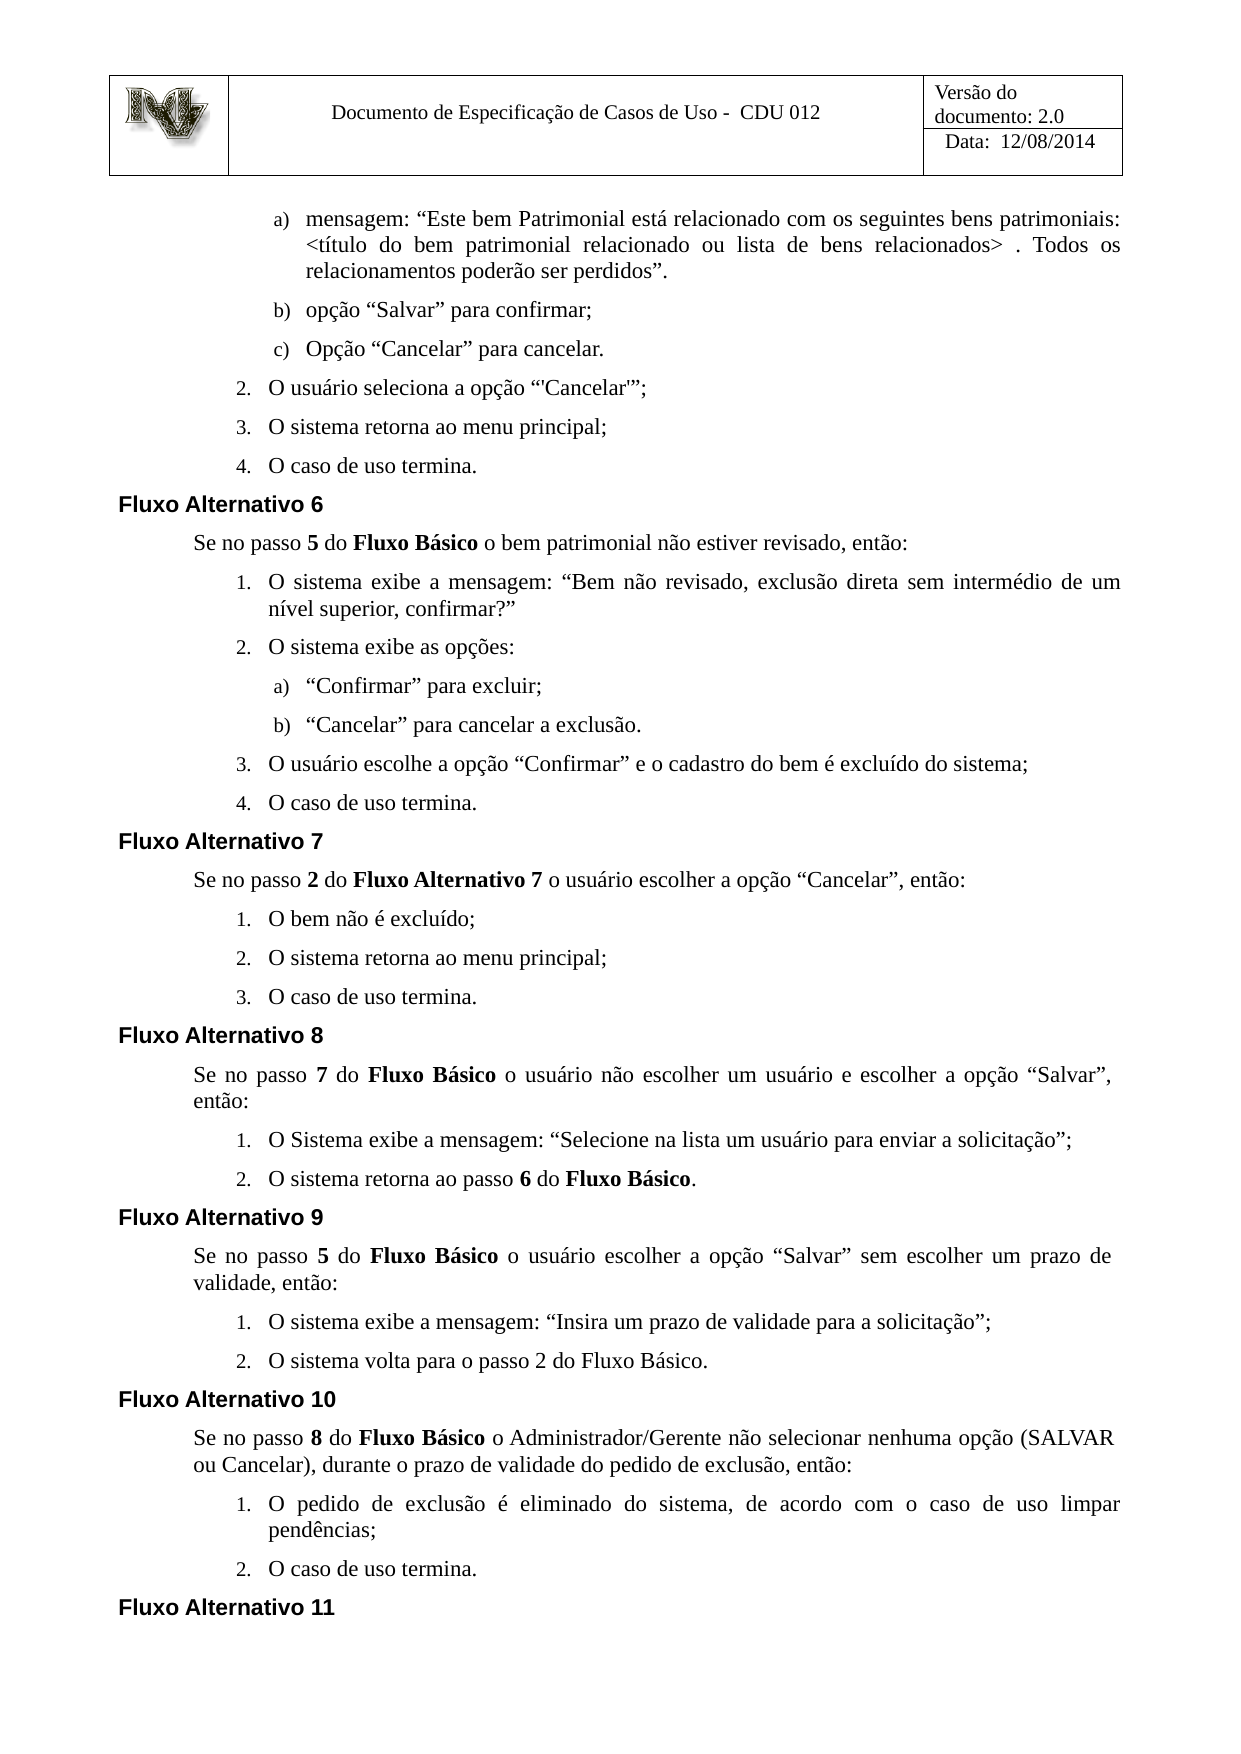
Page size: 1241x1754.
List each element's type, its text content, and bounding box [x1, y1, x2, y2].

list O caso de uso termina. [231, 789, 1122, 815]
list O caso de uso termina. [231, 1555, 1122, 1581]
text Se no passo 5 do Fluxo Básico o bem patrimonial não estiver revisado, então: [118, 529, 1122, 556]
list mensagem: “Este bem Patrimonial está relacionado com os seguintes bens patrimoniais: <título do bem patrimonial relacionado ou lista de bens relacionados> . Todos os relacionamentos poderão ser perdidos”. [268, 205, 1122, 284]
text Se no passo 8 do Fluxo Básico o Administrador/Gerente não selecionar nenhuma opção (SALVAR ou Cancelar), durante o prazo de validade do pedido de exclusão, então: [118, 1424, 1122, 1477]
list O usuário seleciona a opção “'Cancelar'”; [231, 374, 1122, 400]
list O caso de uso termina. [231, 983, 1122, 1009]
list O sistema retorna ao menu principal; [231, 944, 1122, 971]
text Fluxo Alternativo 7 [118, 828, 1122, 854]
list O sistema exibe a mensagem: “Insira um prazo de validade para a solicitação”; [231, 1308, 1122, 1334]
list O sistema retorna ao passo 6 do Fluxo Básico. [231, 1165, 1122, 1191]
text Se no passo 7 do Fluxo Básico o usuário não escolher um usuário e escolher a opção “Salvar”, então: [118, 1061, 1122, 1113]
list O usuário escolhe a opção “Confirmar” e o cadastro do bem é excluído do sistema; [231, 750, 1122, 776]
list O Sistema exibe a mensagem: “Selecione na lista um usuário para enviar a solicitação”; [231, 1126, 1122, 1152]
text Fluxo Alternativo 6 [118, 491, 1122, 517]
text Se no passo 2 do Fluxo Alternativo 7 o usuário escolher a opção “Cancelar”, então: [193, 867, 1122, 893]
list O sistema exibe a mensagem: “Bem não revisado, exclusão direta sem intermédio de um nível superior, confirmar?” [231, 568, 1122, 621]
text Fluxo Alternativo 11 [118, 1594, 1122, 1620]
text Fluxo Alternativo 8 [118, 1022, 1122, 1048]
list O sistema exibe as opções: [231, 633, 1122, 660]
list “Confirmar” para excluir; [268, 672, 1122, 699]
list O sistema retorna ao menu principal; [231, 413, 1122, 439]
picture [120, 76, 210, 151]
list O bem não é excluído; [231, 905, 1122, 932]
list Opção “Cancelar” para cancelar. [268, 335, 1122, 361]
list opção “Salvar” para confirmar; [268, 296, 1122, 323]
list O sistema volta para o passo 2 do Fluxo Básico. [231, 1347, 1122, 1373]
list “Cancelar” para cancelar a exclusão. [268, 711, 1122, 737]
list O caso de uso termina. [231, 452, 1122, 478]
text Fluxo Alternativo 9 [118, 1204, 1122, 1230]
list O pedido de exclusão é eliminado do sistema, de acordo com o caso de uso limpar pendências; [231, 1489, 1122, 1542]
text Se no passo 5 do Fluxo Básico o usuário escolher a opção “Salvar” sem escolher um prazo de validade, então: [118, 1243, 1122, 1295]
text Fluxo Alternativo 10 [118, 1386, 1122, 1412]
